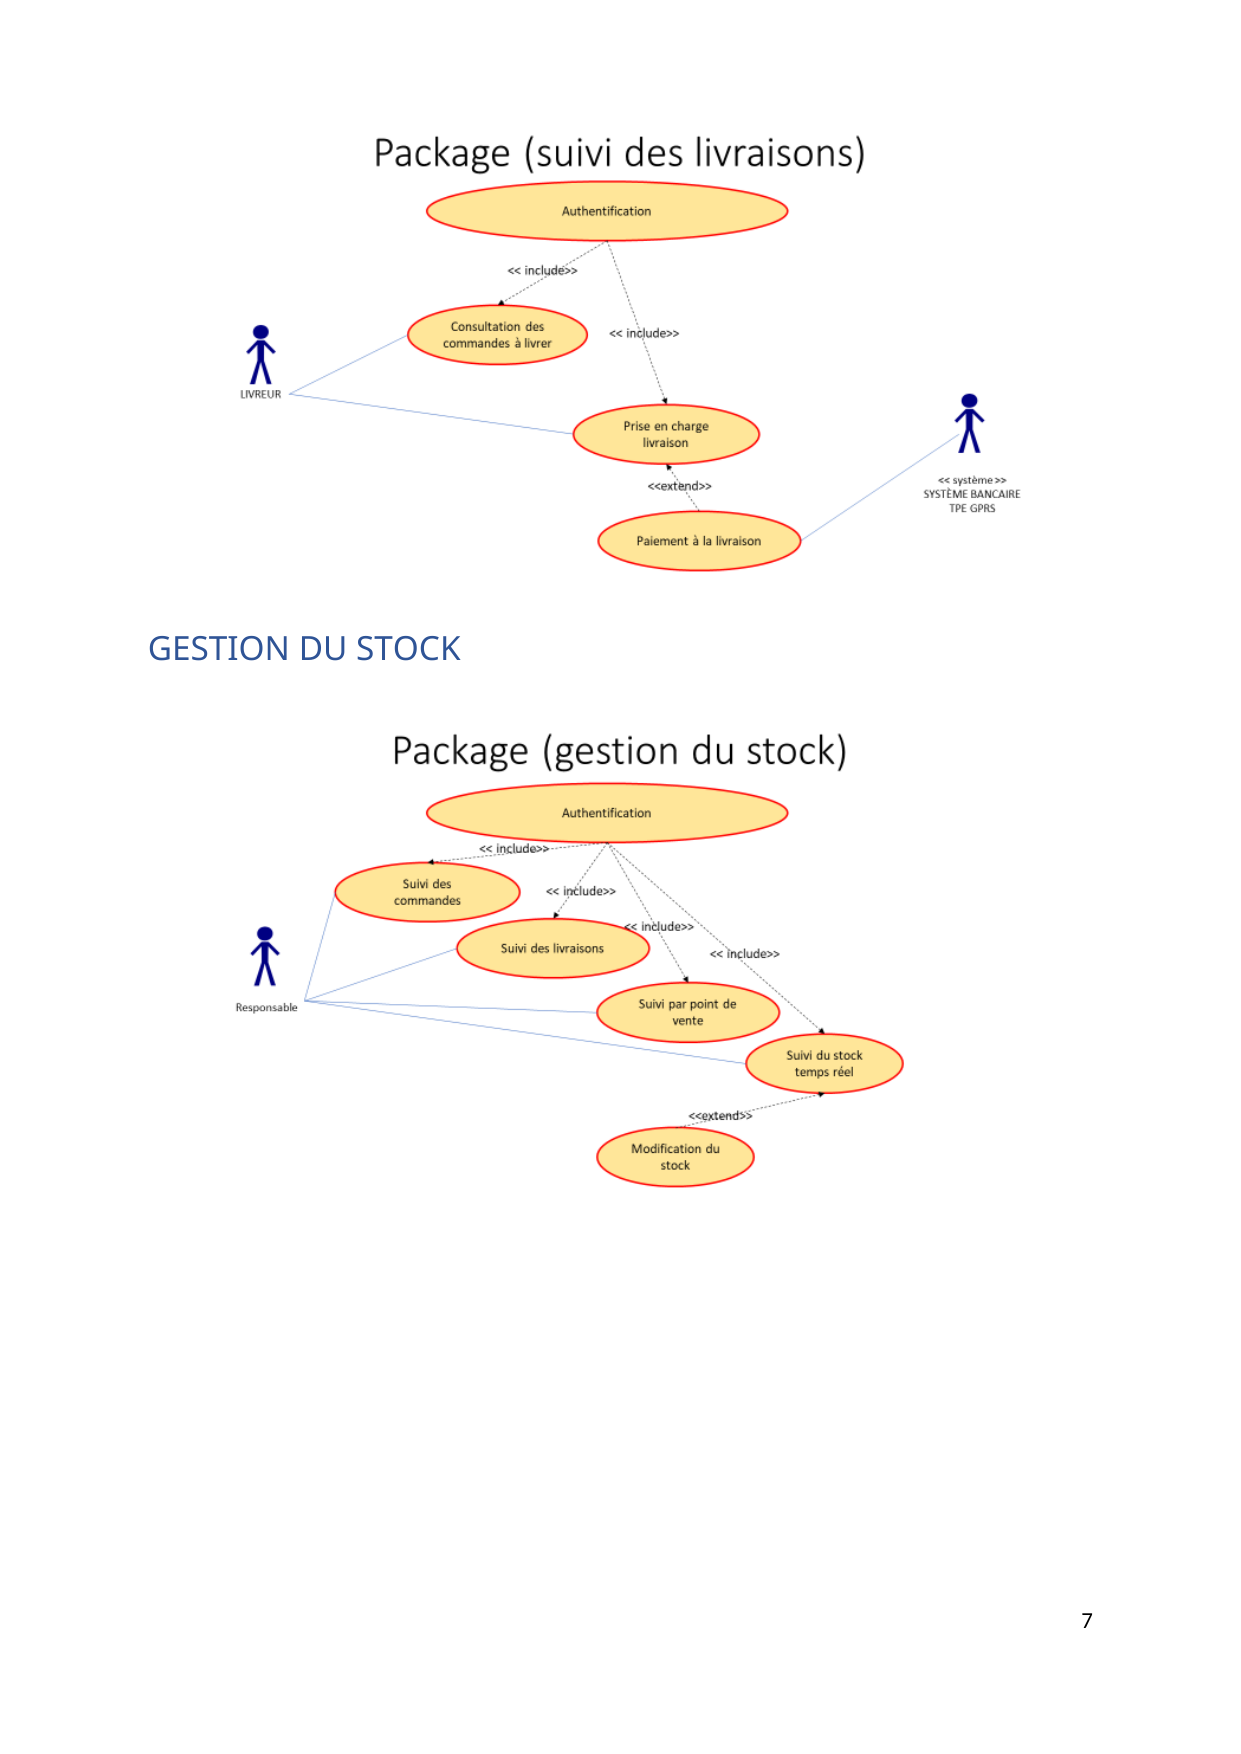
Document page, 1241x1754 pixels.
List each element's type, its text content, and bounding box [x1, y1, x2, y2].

text GESTION DU STOCK [148, 625, 1093, 672]
